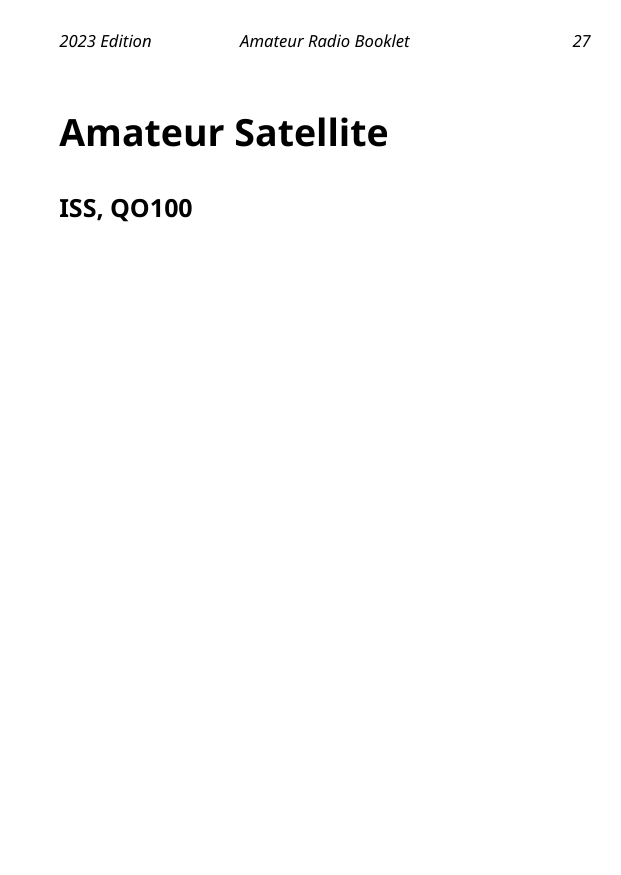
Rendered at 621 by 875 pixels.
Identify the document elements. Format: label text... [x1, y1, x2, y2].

subtitle ISS, QO100 [59, 191, 591, 225]
subtitle Amateur Satellite [59, 107, 591, 158]
